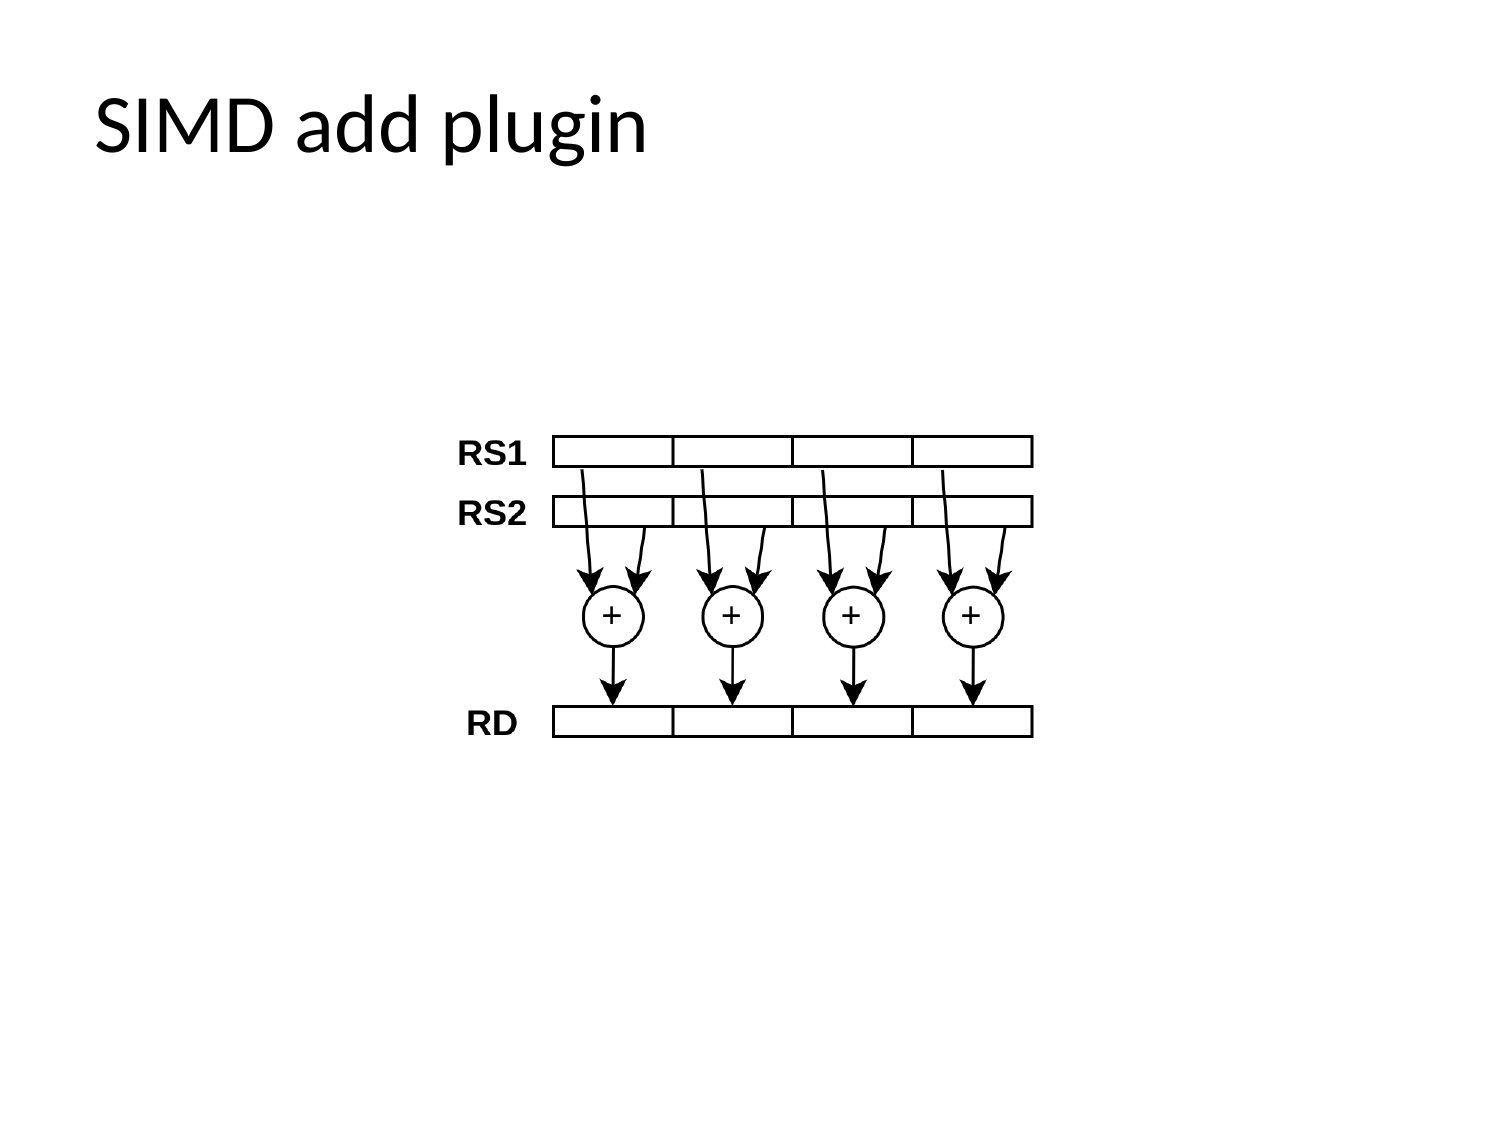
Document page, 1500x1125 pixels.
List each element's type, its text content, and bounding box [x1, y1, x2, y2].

title SIMD add plugin [94, 42, 1500, 220]
picture [402, 390, 1063, 780]
